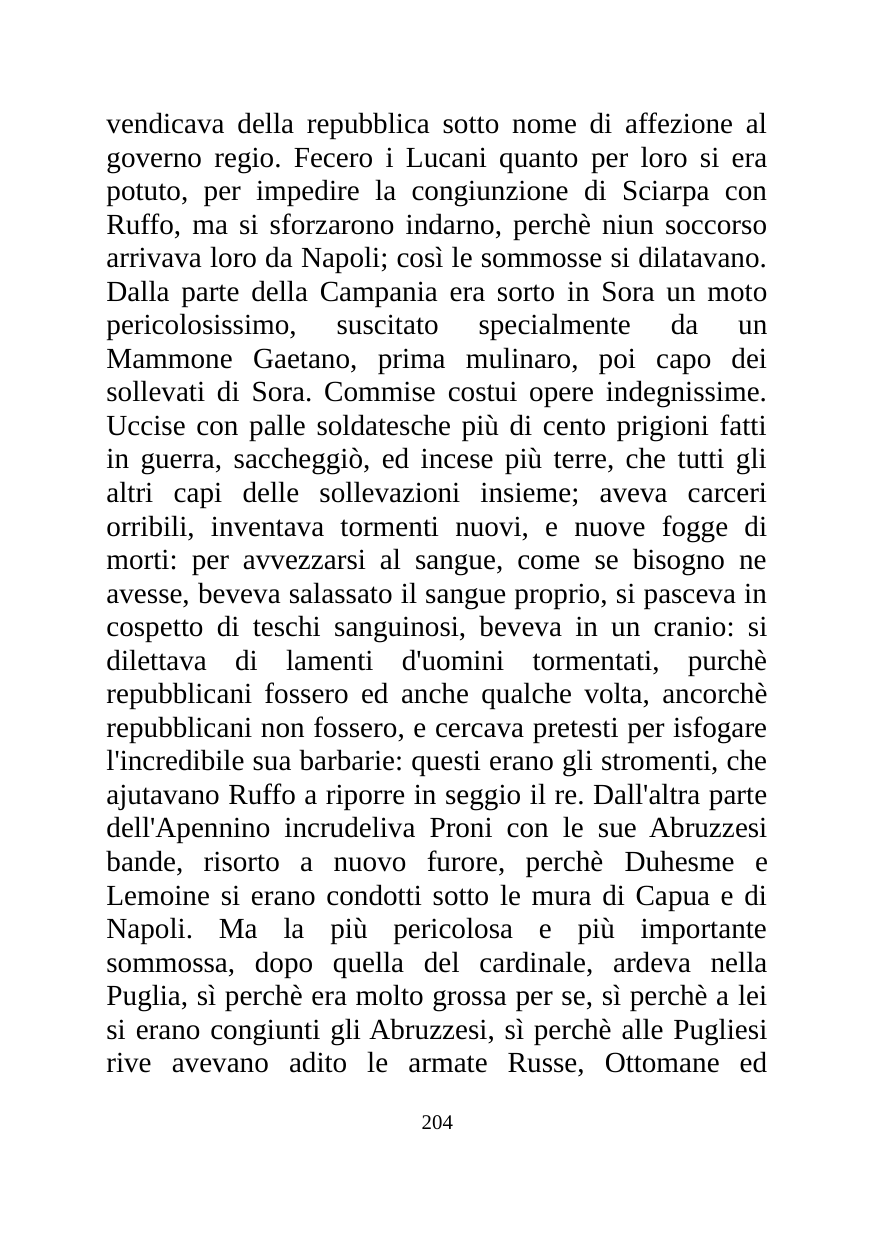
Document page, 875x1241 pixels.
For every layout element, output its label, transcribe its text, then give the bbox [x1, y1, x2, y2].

text vendicava della repubblica sotto nome di affezione al governo regio. Fecero i Lucani quanto per loro si era potuto, per impedire la congiunzione di Sciarpa con Ruffo, ma si sforzarono indarno, perchè niun soccorso arrivava loro da Napoli; così le sommosse si dilatavano. Dalla parte della Campania era sorto in Sora un moto pericolosissimo, suscitato specialmente da un Mammone Gaetano, prima mulinaro, poi capo dei sollevati di Sora. Commise costui opere indegnissime. Uccise con palle soldatesche più di cento prigioni fatti in guerra, saccheggiò, ed incese più terre, che tutti gli altri capi delle sollevazioni insieme; aveva carceri orribili, inventava tormenti nuovi, e nuove fogge di morti: per avvezzarsi al sangue, come se bisogno ne avesse, beveva salassato il sangue proprio, si pasceva in cospetto di teschi sanguinosi, beveva in un cranio: si dilettava di lamenti d'uomini tormentati, purchè repubblicani fossero ed anche qualche volta, ancorchè repubblicani non fossero, e cercava pretesti per isfogare l'incredibile sua barbarie: questi erano gli stromenti, che ajutavano Ruffo a riporre in seggio il re. Dall'altra parte dell'Apennino incrudeliva Proni con le sue Abruzzesi bande, risorto a nuovo furore, perchè Duhesme e Lemoine si erano condotti sotto le mura di Capua e di Napoli. Ma la più pericolosa e più importante sommossa, dopo quella del cardinale, ardeva nella Puglia, sì perchè era molto grossa per se, sì perchè a lei si erano congiunti gli Abruzzesi, sì perchè alle Pugliesi rive avevano adito le armate Russe, Ottomane ed [106, 106, 768, 1079]
